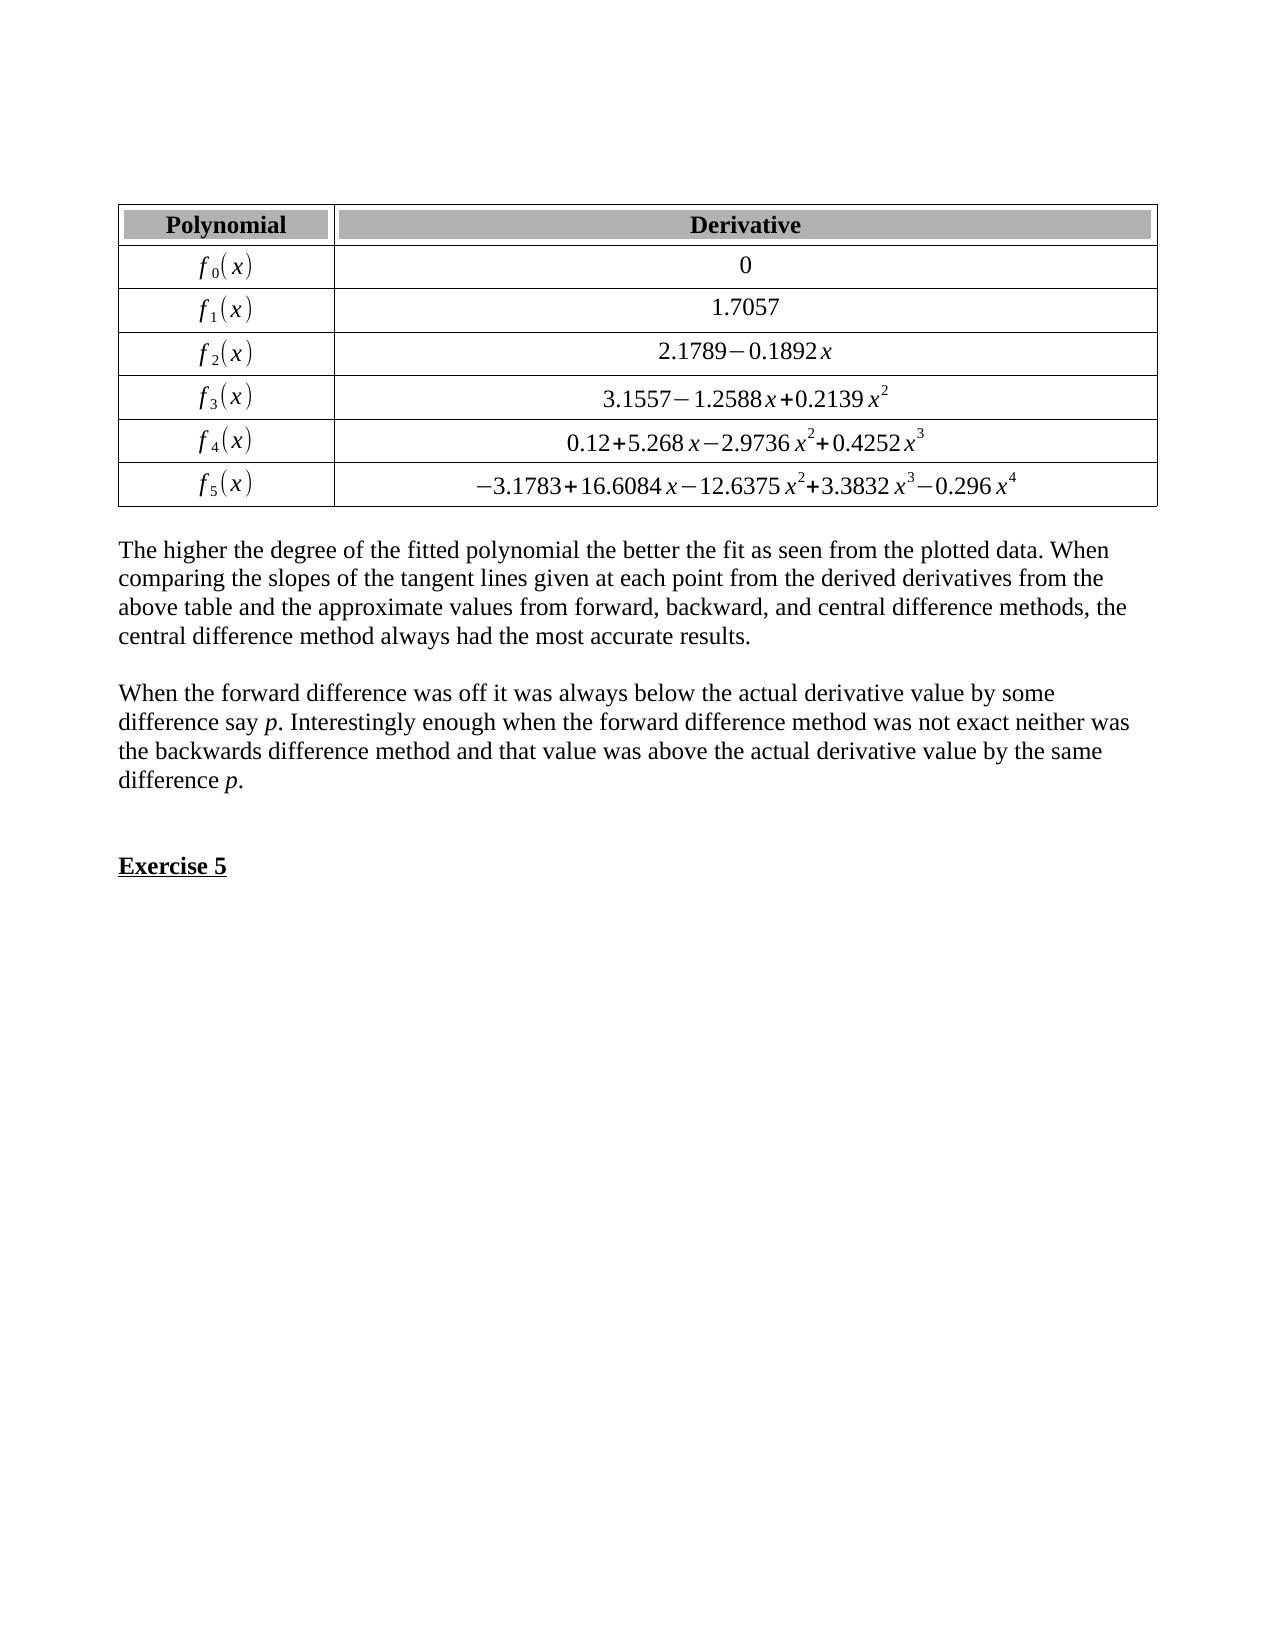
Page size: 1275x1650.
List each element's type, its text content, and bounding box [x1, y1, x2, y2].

table_cell [335, 289, 1157, 332]
table_cell [119, 420, 334, 462]
table_header Derivative [335, 205, 1157, 245]
table_cell [335, 463, 1157, 506]
table_cell [335, 333, 1157, 375]
table_cell [335, 376, 1157, 419]
table_header Polynomial [119, 205, 334, 245]
table_cell 0 [335, 246, 1157, 288]
table_cell [335, 420, 1157, 462]
table_cell [119, 333, 334, 375]
table_cell [119, 463, 334, 506]
text Exercise 5 [118, 851, 1157, 880]
text When the forward difference was off it was always below the actual derivative value by some difference say p. Interestingly enough when the forward difference method was not exact neither was the backwards difference method and that value was above the actual derivative value by the same difference p. [118, 678, 1157, 793]
text The higher the degree of the fitted polynomial the better the fit as seen from the plotted data. When comparing the slopes of the tangent lines given at each point from the derived derivatives from the above table and the approximate values from forward, backward, and central difference methods, the central difference method always had the most accurate results. [118, 535, 1157, 650]
table_cell [119, 376, 334, 419]
table_cell [119, 246, 334, 288]
table_cell [119, 289, 334, 332]
